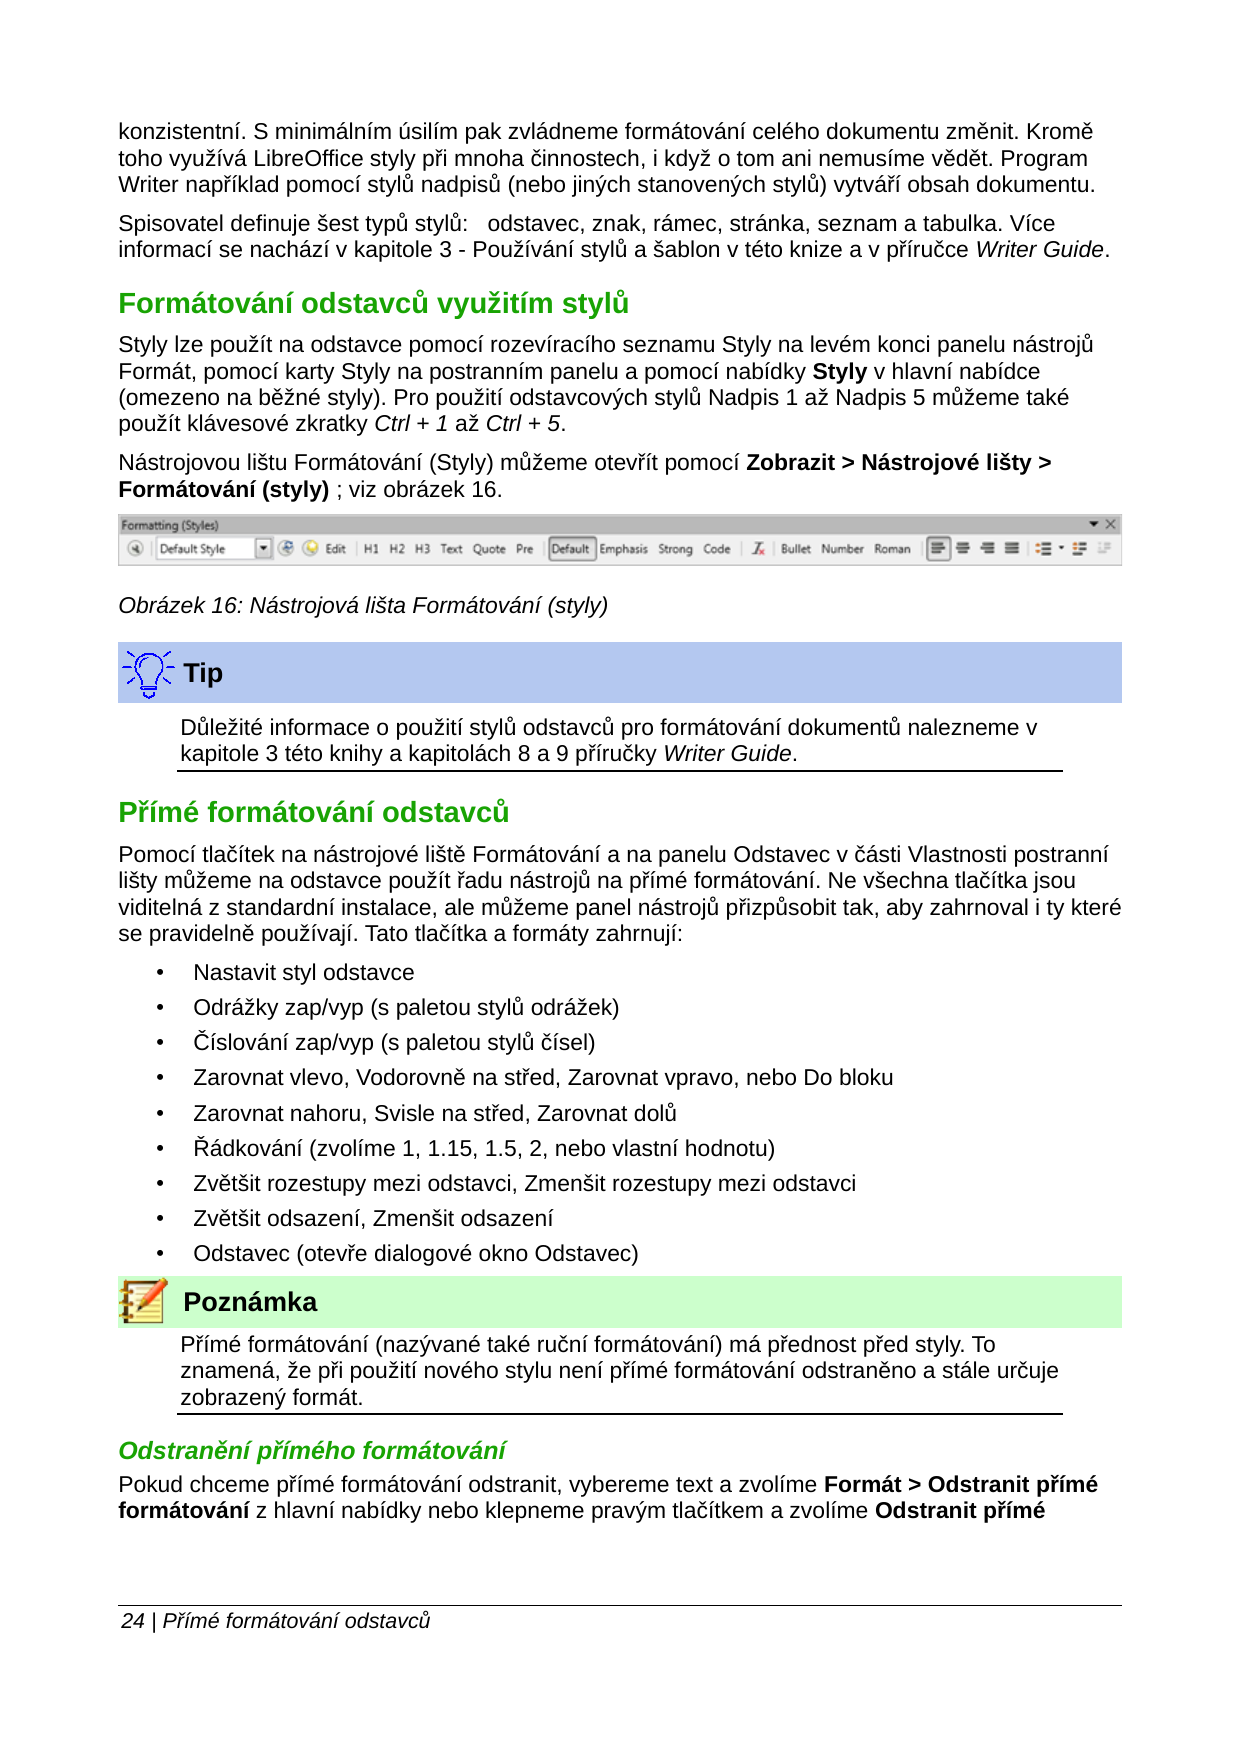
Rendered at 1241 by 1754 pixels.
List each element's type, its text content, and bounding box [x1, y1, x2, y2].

list Odstavec (otevře dialogové okno Odstavec) [156, 1240, 1122, 1267]
text Přímé formátování (nazývané také ruční formátování) má přednost před styly. To znamená, že při použití nového stylu není přímé formátování odstraněno a stále určuje zobrazený formát. [177, 1328, 1063, 1413]
list Zvětšit odsazení, Zmenšit odsazení [156, 1205, 1122, 1232]
text Nástrojovou lištu Formátování (Styly) můžeme otevřít pomocí Zobrazit > Nástrojové lišty > Formátování (styly) ; viz obrázek 16. [118, 449, 1122, 502]
subtitle Poznámka [118, 1276, 1122, 1328]
text Spisovatel definuje šest typů stylů: odstavec, znak, rámec, stránka, seznam a tabulka. Více informací se nachází v kapitole 3 - Používání stylů a šablon v této knize a v příručce Writer Guide. [118, 210, 1122, 262]
subtitle Přímé formátování odstavců [118, 796, 1122, 829]
list Odrážky zap/vyp (s paletou stylů odrážek) [156, 994, 1122, 1020]
list Číslování zap/vyp (s paletou stylů čísel) [156, 1029, 1122, 1056]
text Obrázek 16: Nástrojová lišta Formátování (styly) [118, 566, 1122, 619]
text Styly lze použít na odstavce pomocí rozevíracího seznamu Styly na levém konci panelu nástrojů Formát, pomocí karty Styly na postranním panelu a pomocí nabídky Styly v hlavní nabídce (omezeno na běžné styly). Pro použití odstavcových stylů Nadpis 1 až Nadpis 5 můžeme také použít klávesové zkratky Ctrl + 1 až Ctrl + 5. [118, 331, 1122, 437]
text konzistentní. S minimálním úsilím pak zvládneme formátování celého dokumentu změnit. Kromě toho využívá LibreOffice styly při mnoha činnostech, i když o tom ani nemusíme vědět. Program Writer například pomocí stylů nadpisů (nebo jiných stanovených stylů) vytváří obsah dokumentu. [118, 118, 1122, 197]
list Zarovnat nahoru, Svisle na střed, Zarovnat dolů [156, 1099, 1122, 1126]
text Pokud chceme přímé formátování odstranit, vybereme text a zvolíme Formát > Odstranit přímé formátování z hlavní nabídky nebo klepneme pravým tlačítkem a zvolíme Odstranit přímé [118, 1471, 1122, 1523]
list Zvětšit rozestupy mezi odstavci, Zmenšit rozestupy mezi odstavci [156, 1170, 1122, 1196]
subtitle Tip [118, 642, 1122, 703]
list Zarovnat vlevo, Vodorovně na střed, Zarovnat vpravo, nebo Do bloku [156, 1064, 1122, 1091]
picture [119, 643, 179, 703]
picture [118, 514, 1123, 566]
subtitle Odstranění přímého formátování [118, 1436, 1122, 1465]
picture [119, 1276, 170, 1327]
text Pomocí tlačítek na nástrojové liště Formátování a na panelu Odstavec v části Vlastnosti postranní lišty můžeme na odstavce použít řadu nástrojů na přímé formátování. Ne všechna tlačítka jsou viditelná z standardní instalace, ale můžeme panel nástrojů přizpůsobit tak, aby zahrnoval i ty které se pravidelně používají. Tato tlačítka a formáty zahrnují: [118, 841, 1122, 946]
list Řádkování (zvolíme 1, 1.15, 1.5, 2, nebo vlastní hodnotu) [156, 1135, 1122, 1161]
subtitle Formátování odstavců využitím stylů [118, 286, 1122, 319]
text Důležité informace o použití stylů odstavců pro formátování dokumentů nalezneme v kapitole 3 této knihy a kapitolách 8 a 9 příručky Writer Guide. [177, 711, 1063, 770]
list Nastavit styl odstavce [156, 959, 1122, 985]
